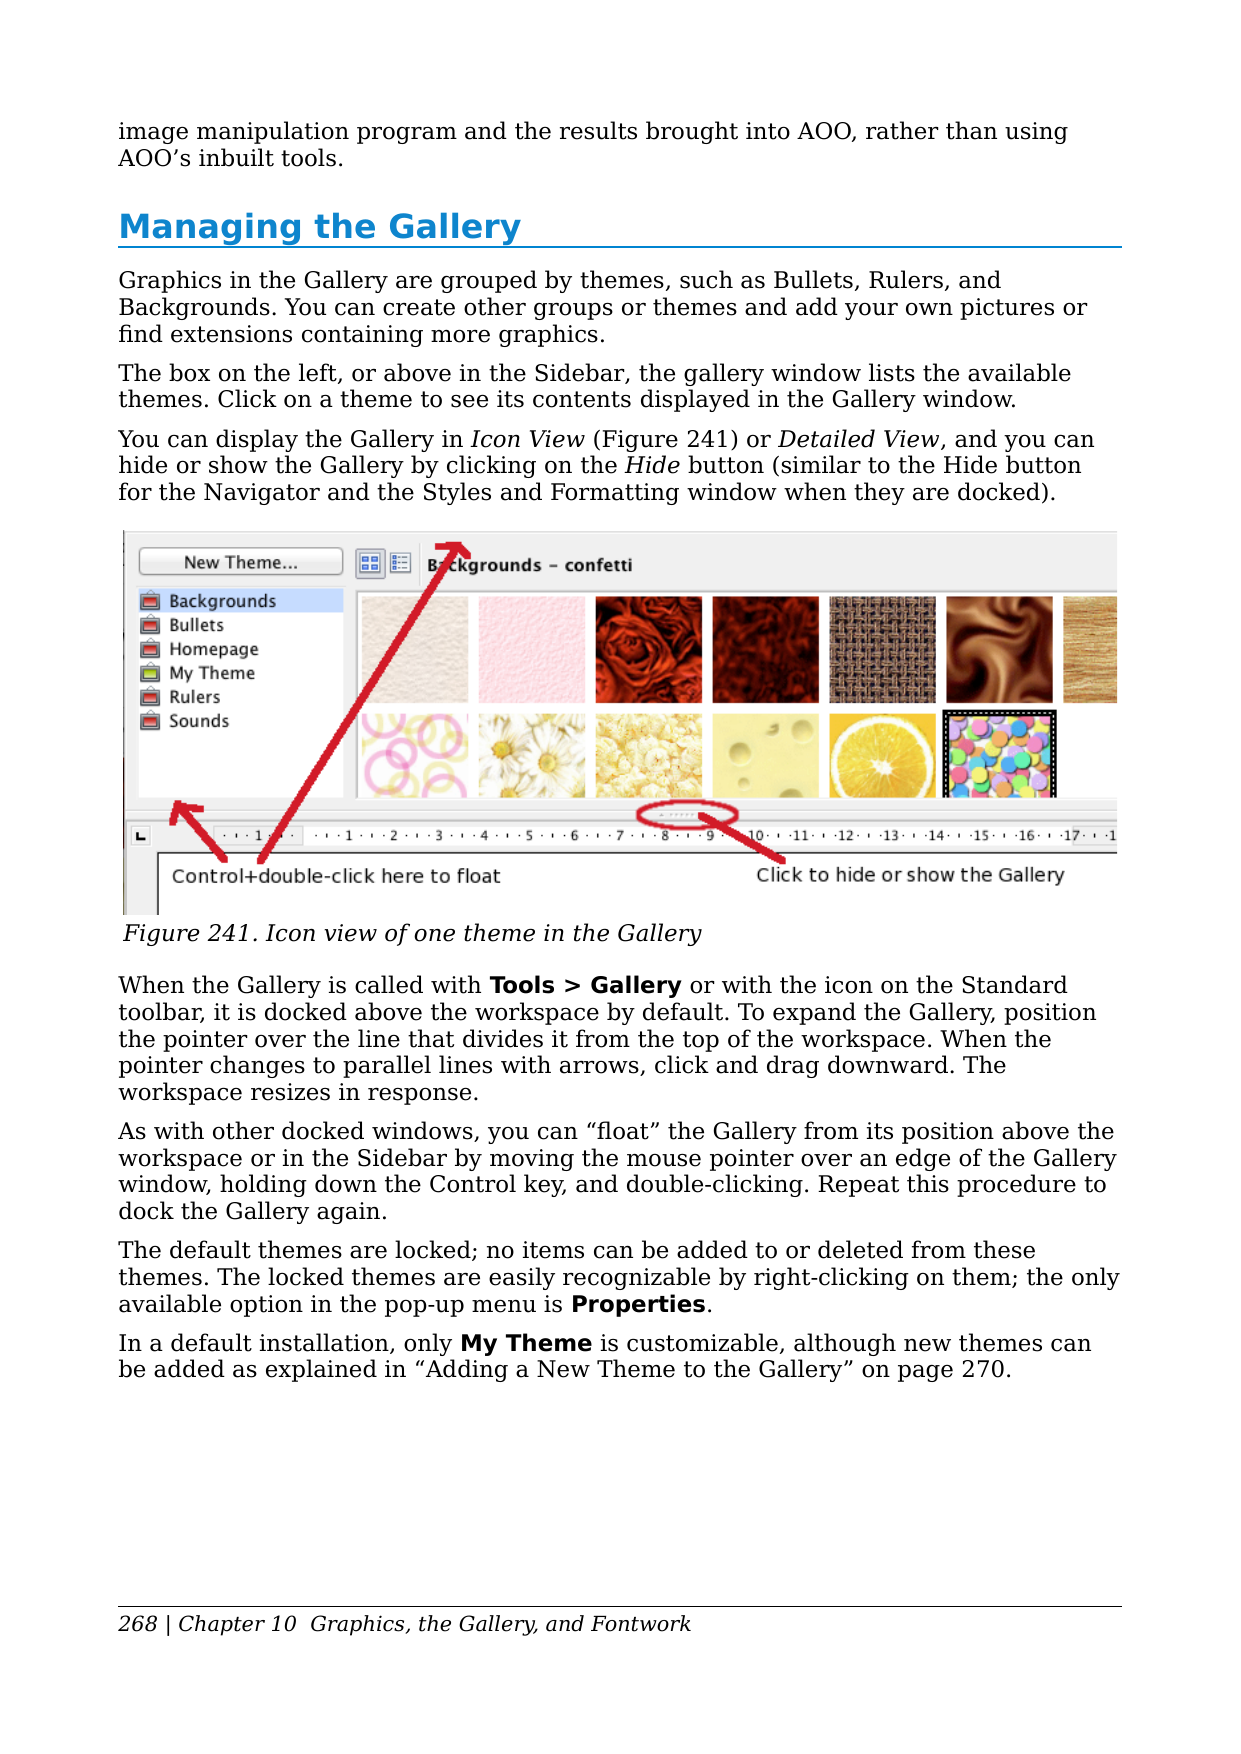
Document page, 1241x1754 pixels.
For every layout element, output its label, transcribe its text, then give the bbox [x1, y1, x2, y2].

text You can display the Gallery in Icon View (Figure 241) or Detailed View, and you can hide or show the Gallery by clicking on the Hide button (similar to the Hide button for the Navigator and the Styles and Formatting window when they are docked). [118, 426, 1122, 506]
text When the Gallery is called with Tools > Gallery or with the icon on the Standard toolbar, it is docked above the workspace by default. To expand the Gallery, position the pointer over the line that divides it from the top of the workspace. When the pointer changes to parallel lines with arrows, click and drag downward. The workspace resizes in response. [118, 972, 1122, 1106]
text image manipulation program and the results brought into AOO, rather than using AOO’s inbuilt tools. [118, 118, 1122, 171]
text Figure 241. Icon view of one theme in the Gallery [123, 920, 1117, 947]
text Graphics in the Gallery are grouped by themes, such as Bullets, Rulers, and Backgrounds. You can create other groups or themes and add your own pictures or find extensions containing more graphics. [118, 267, 1122, 347]
subtitle Managing the Gallery [118, 208, 1122, 246]
text In a default installation, only My Theme is customizable, although new themes can be added as explained in “Adding a New Theme to the Gallery” on page 270. [118, 1330, 1122, 1383]
text The default themes are locked; no items can be added to or deleted from these themes. The locked themes are easily recognizable by right-clicking on them; the only available option in the pop-up menu is Properties. [118, 1237, 1122, 1317]
text The box on the left, or above in the Sidebar, the gallery window lists the available themes. Click on a theme to see its contents displayed in the Gallery window. [118, 360, 1122, 413]
picture [123, 530, 1118, 915]
text As with other docked windows, you can “float” the Gallery from its position above the workspace or in the Sidebar by moving the mouse pointer over an edge of the Gallery window, holding down the Control key, and double-clicking. Repeat this procedure to dock the Gallery again. [118, 1118, 1122, 1225]
